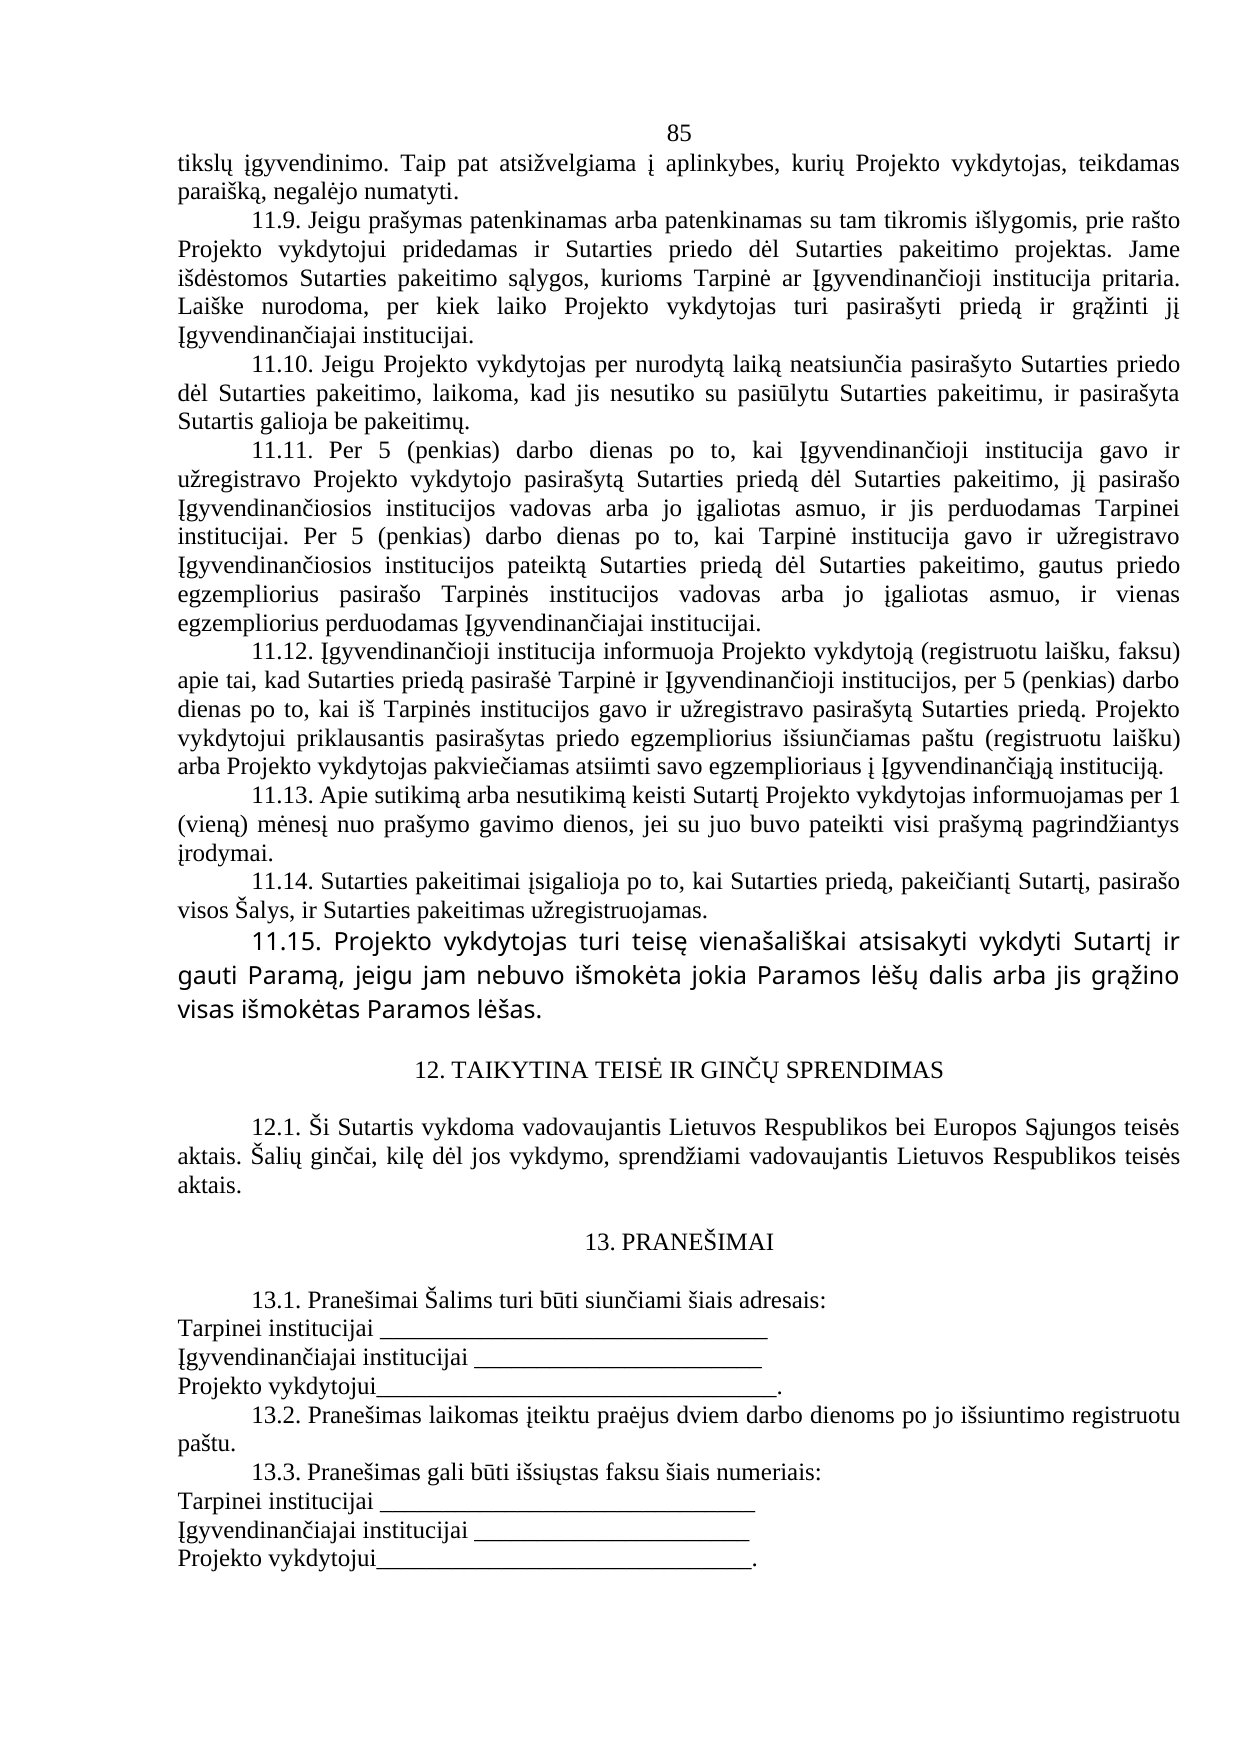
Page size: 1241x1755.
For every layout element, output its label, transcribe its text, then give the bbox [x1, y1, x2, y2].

text 13.3. Pranešimas gali būti išsiųstas faksu šiais numeriais: [177, 1457, 1181, 1486]
text 12.1. Ši Sutartis vykdoma vadovaujantis Lietuvos Respublikos bei Europos Sąjungos teisės aktais. Šalių ginčai, kilę dėl jos vykdymo, sprendžiami vadovaujantis Lietuvos Respublikos teisės aktais. [177, 1112, 1181, 1198]
text 11.14. Sutarties pakeitimai įsigalioja po to, kai Sutarties priedą, pakeičiantį Sutartį, pasirašo visos Šalys, ir Sutarties pakeitimas užregistruojamas. [177, 866, 1181, 924]
text 11.13. Apie sutikimą arba nesutikimą keisti Sutartį Projekto vykdytojas informuojamas per 1 (vieną) mėnesį nuo prašymo gavimo dienos, jei su juo buvo pateikti visi prašymą pagrindžiantys įrodymai. [177, 780, 1181, 866]
text 11.15. Projekto vykdytojas turi teisę vienašališkai atsisakyti vykdyti Sutartį ir gauti Paramą, jeigu jam nebuvo išmokėta jokia Paramos lėšų dalis arba jis grąžino visas išmokėtas Paramos lėšas. [177, 924, 1181, 1026]
text Įgyvendinančiajai institucijai _______________________ [177, 1342, 1181, 1371]
text 13. PRANEŠIMAI [177, 1227, 1181, 1256]
text Projekto vykdytojui________________________________. [177, 1371, 1181, 1400]
text Tarpinei institucijai _______________________________ [177, 1313, 1181, 1342]
text 11.10. Jeigu Projekto vykdytojas per nurodytą laiką neatsiunčia pasirašyto Sutarties priedo dėl Sutarties pakeitimo, laikoma, kad jis nesutiko su pasiūlytu Sutarties pakeitimu, ir pasirašyta Sutartis galioja be pakeitimų. [177, 349, 1181, 435]
text 13.2. Pranešimas laikomas įteiktu praėjus dviem darbo dienoms po jo išsiuntimo registruotu paštu. [177, 1400, 1181, 1457]
text 12. TAIKYTINA TEISĖ IR GINČŲ SPRENDIMAS [177, 1055, 1181, 1083]
text Tarpinei institucijai ______________________________ [177, 1486, 1181, 1515]
text 11.11. Per 5 (penkias) darbo dienas po to, kai Įgyvendinančioji institucija gavo ir užregistravo Projekto vykdytojo pasirašytą Sutarties priedą dėl Sutarties pakeitimo, jį pasirašo Įgyvendinančiosios institucijos vadovas arba jo įgaliotas asmuo, ir jis perduodamas Tarpinei institucijai. Per 5 (penkias) darbo dienas po to, kai Tarpinė institucija gavo ir užregistravo Įgyvendinančiosios institucijos pateiktą Sutarties priedą dėl Sutarties pakeitimo, gautus priedo egzempliorius pasirašo Tarpinės institucijos vadovas arba jo įgaliotas asmuo, ir vienas egzempliorius perduodamas Įgyvendinančiajai institucijai. [177, 435, 1181, 636]
text 11.9. Jeigu prašymas patenkinamas arba patenkinamas su tam tikromis išlygomis, prie rašto Projekto vykdytojui pridedamas ir Sutarties priedo dėl Sutarties pakeitimo projektas. Jame išdėstomos Sutarties pakeitimo sąlygos, kurioms Tarpinė ar Įgyvendinančioji institucija pritaria. Laiške nurodoma, per kiek laiko Projekto vykdytojas turi pasirašyti priedą ir grąžinti jį Įgyvendinančiajai institucijai. [177, 205, 1181, 349]
text Įgyvendinančiajai institucijai ______________________ [177, 1515, 1181, 1543]
text 11.12. Įgyvendinančioji institucija informuoja Projekto vykdytoją (registruotu laišku, faksu) apie tai, kad Sutarties priedą pasirašė Tarpinė ir Įgyvendinančioji institucijos, per 5 (penkias) darbo dienas po to, kai iš Tarpinės institucijos gavo ir užregistravo pasirašytą Sutarties priedą. Projekto vykdytojui priklausantis pasirašytas priedo egzempliorius išsiunčiamas paštu (registruotu laišku) arba Projekto vykdytojas pakviečiamas atsiimti savo egzemplioriaus į Įgyvendinančiąją instituciją. [177, 636, 1181, 780]
text 13.1. Pranešimai Šalims turi būti siunčiami šiais adresais: [177, 1285, 1181, 1313]
text Projekto vykdytojui______________________________. [177, 1543, 1181, 1572]
text tikslų įgyvendinimo. Taip pat atsižvelgiama į aplinkybes, kurių Projekto vykdytojas, teikdamas paraišką, negalėjo numatyti. [177, 148, 1181, 205]
